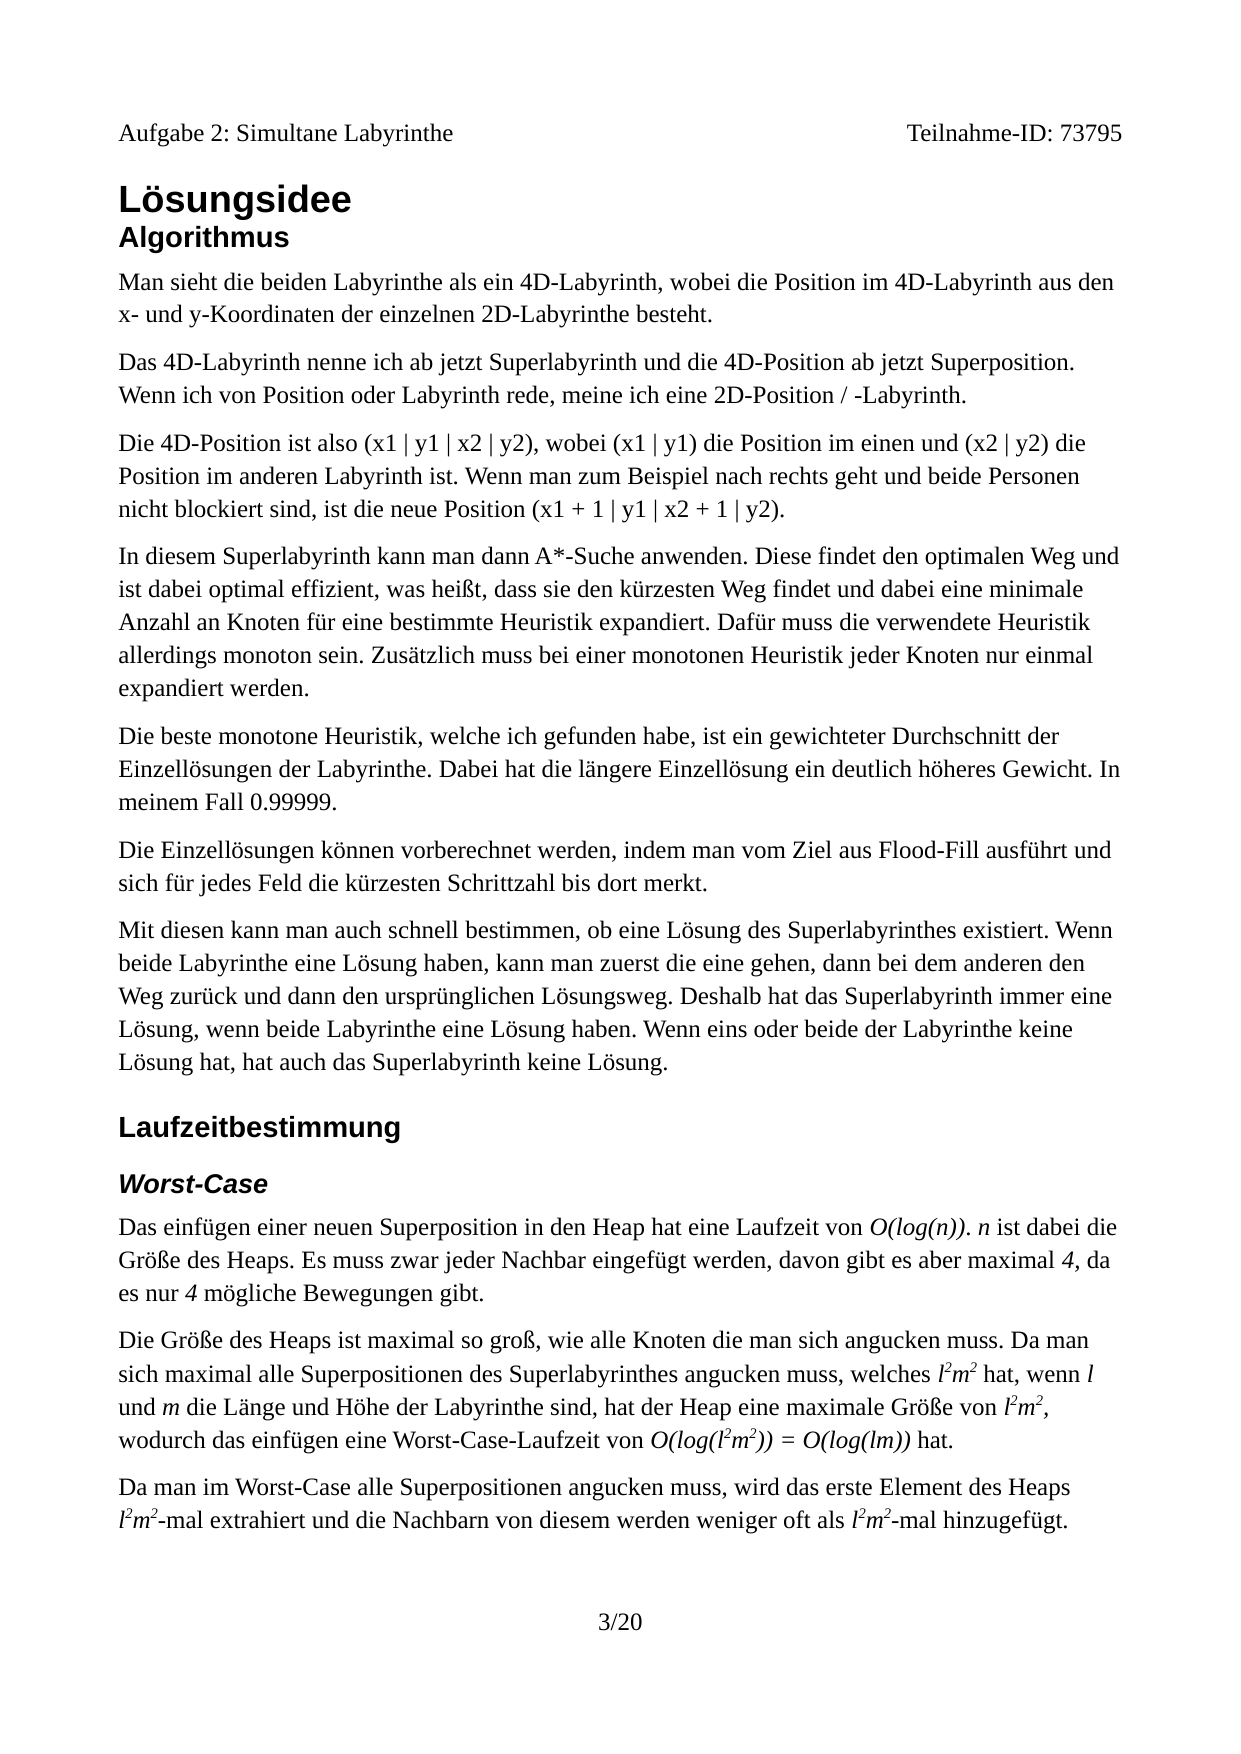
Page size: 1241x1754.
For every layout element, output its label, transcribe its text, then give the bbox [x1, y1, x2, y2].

text Das 4D-Labyrinth nenne ich ab jetzt Superlabyrinth und die 4D-Position ab jetzt Superposition. Wenn ich von Position oder Labyrinth rede, meine ich eine 2D-Position / -Labyrinth. [118, 347, 1122, 409]
text Die Einzellösungen können vorberechnet werden, indem man vom Ziel aus Flood-Fill ausführt und sich für jedes Feld die kürzesten Schrittzahl bis dort merkt. [118, 835, 1122, 897]
text Da man im Worst-Case alle Superpositionen angucken muss, wird das erste Element des Heaps l2m2-mal extrahiert und die Nachbarn von diesem werden weniger oft als l2m2-mal hinzugefügt. [118, 1472, 1122, 1534]
subtitle Worst-Case [118, 1168, 1122, 1199]
text Die beste monotone Heuristik, welche ich gefunden habe, ist ein gewichteter Durchschnitt der Einzellösungen der Labyrinthe. Dabei hat die längere Einzellösung ein deutlich höheres Gewicht. In meinem Fall 0.99999. [118, 721, 1122, 816]
text Man sieht die beiden Labyrinthe als ein 4D-Labyrinth, wobei die Position im 4D-Labyrinth aus den x- und y-Koordinaten der einzelnen 2D-Labyrinthe besteht. [118, 267, 1122, 328]
text Die 4D-Position ist also (x1 | y1 | x2 | y2), wobei (x1 | y1) die Position im einen und (x2 | y2) die Position im anderen Labyrinth ist. Wenn man zum Beispiel nach rechts geht und beide Personen nicht blockiert sind, ist die neue Position (x1 + 1 | y1 | x2 + 1 | y2). [118, 428, 1122, 523]
subtitle Laufzeitbestimmung [118, 1110, 1122, 1143]
text In diesem Superlabyrinth kann man dann A*-Suche anwenden. Diese findet den optimalen Weg und ist dabei optimal effizient, was heißt, dass sie den kürzesten Weg findet und dabei eine minimale Anzahl an Knoten für eine bestimmte Heuristik expandiert. Dafür muss die verwendete Heuristik allerdings monoton sein. Zusätzlich muss bei einer monotonen Heuristik jeder Knoten nur einmal expandiert werden. [118, 541, 1122, 702]
subtitle Algorithmus [118, 221, 1122, 254]
subtitle Lösungsidee [118, 177, 1122, 221]
text Die Größe des Heaps ist maximal so groß, wie alle Knoten die man sich angucken muss. Da man sich maximal alle Superpositionen des Superlabyrinthes angucken muss, welches l2m2 hat, wenn l und m die Länge und Höhe der Labyrinthe sind, hat der Heap eine maximale Größe von l2m2, wodurch das einfügen eine Worst-Case-Laufzeit von O(log(l2m2)) = O(log(lm)) hat. [118, 1326, 1122, 1453]
text Mit diesen kann man auch schnell bestimmen, ob eine Lösung des Superlabyrinthes existiert. Wenn beide Labyrinthe eine Lösung haben, kann man zuerst die eine gehen, dann bei dem anderen den Weg zurück und dann den ursprünglichen Lösungsweg. Deshalb hat das Superlabyrinth immer eine Lösung, wenn beide Labyrinthe eine Lösung haben. Wenn eins oder beide der Labyrinthe keine Lösung hat, hat auch das Superlabyrinth keine Lösung. [118, 915, 1122, 1076]
text Das einfügen einer neuen Superposition in den Heap hat eine Laufzeit von O(log(n)). n ist dabei die Größe des Heaps. Es muss zwar jeder Nachbar eingefügt werden, davon gibt es aber maximal 4, da es nur 4 mögliche Bewegungen gibt. [118, 1212, 1122, 1307]
